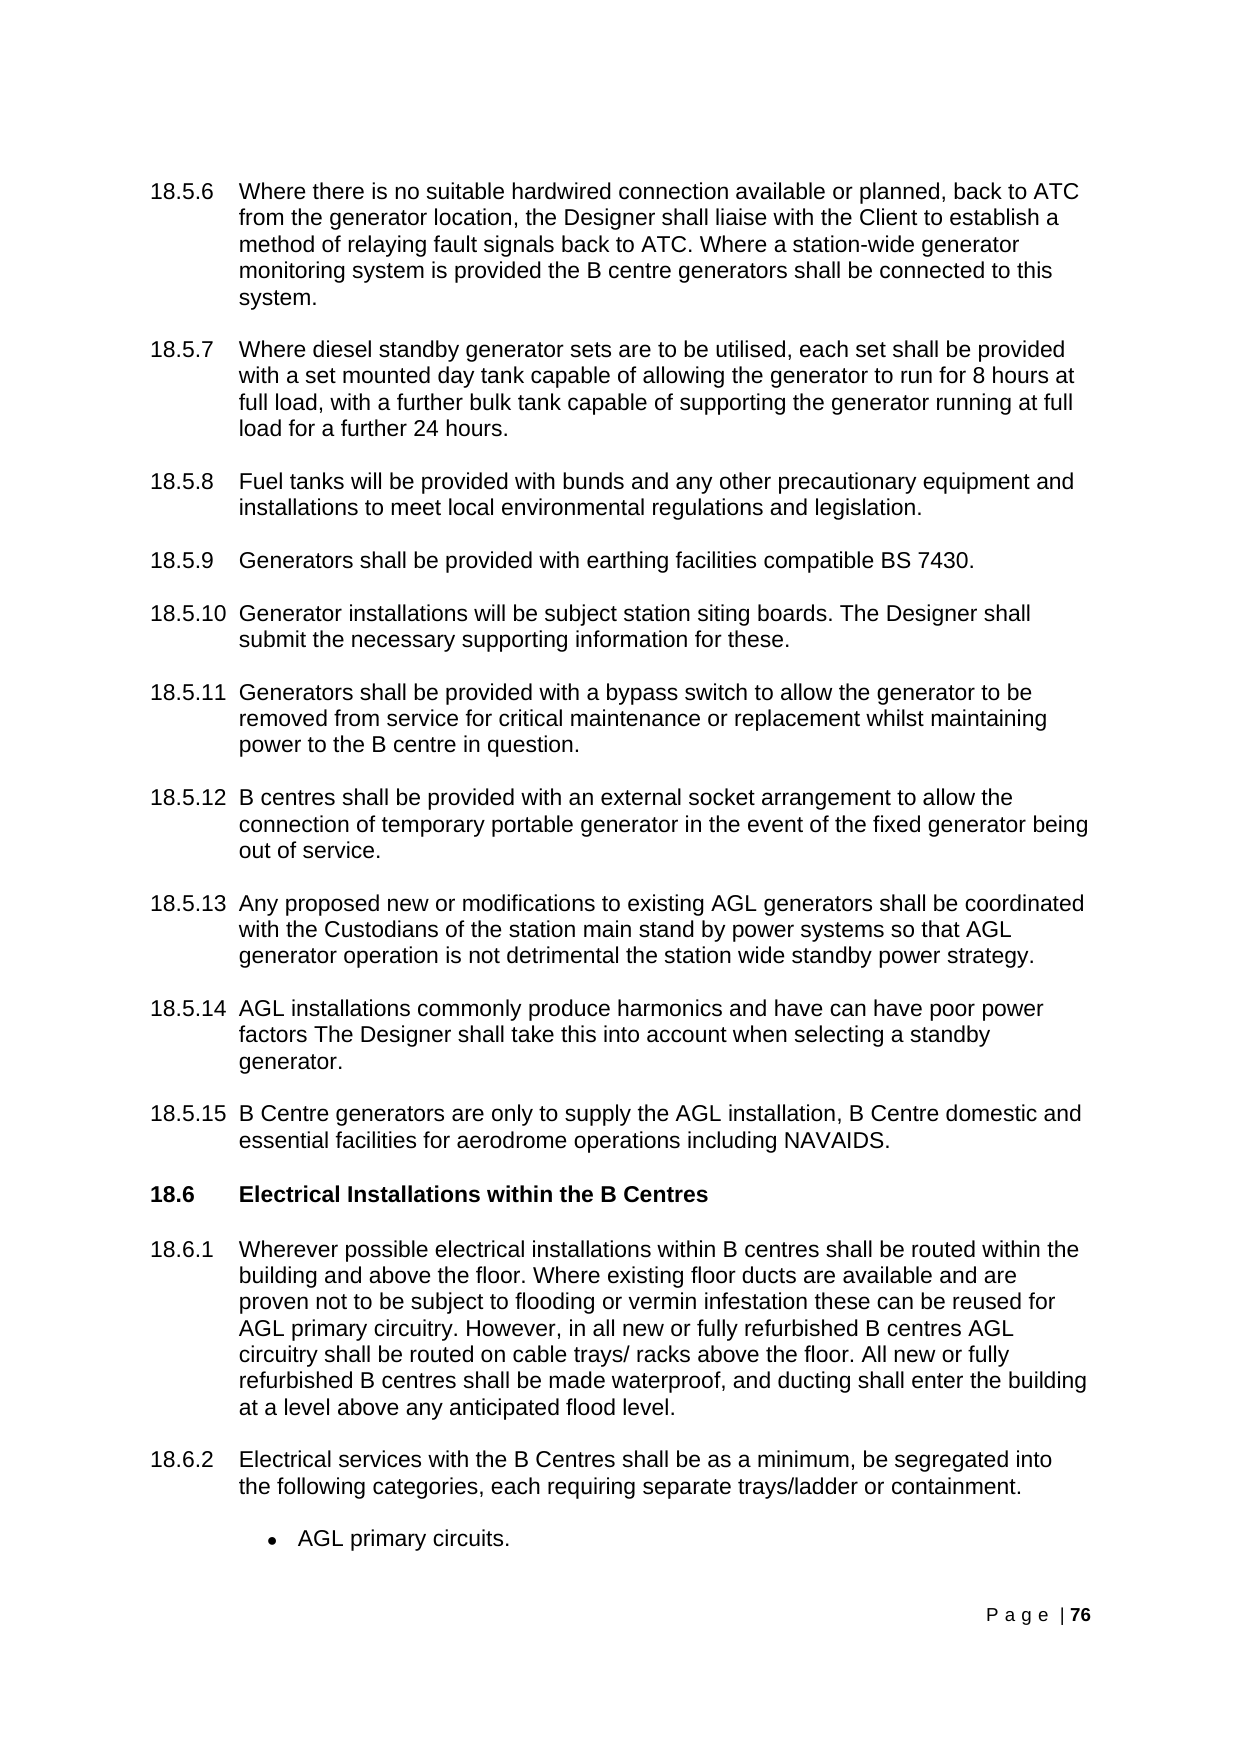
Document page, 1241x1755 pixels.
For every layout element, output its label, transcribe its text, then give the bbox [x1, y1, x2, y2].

list AGL installations commonly produce harmonics and have can have poor power factors The Designer shall take this into account when selecting a standby generator. [150, 995, 1091, 1074]
list Generator installations will be subject station siting boards. The Designer shall submit the necessary supporting information for these. [150, 600, 1091, 652]
list Wherever possible electrical installations within B centres shall be routed within the building and above the floor. Where existing floor ducts are available and are proven not to be subject to flooding or vermin infestation these can be reused for AGL primary circuitry. However, in all new or fully refurbished B centres AGL circuitry shall be routed on cable trays/ racks above the floor. All new or fully refurbished B centres shall be made waterproof, and ducting shall enter the building at a level above any anticipated flood level. [150, 1236, 1091, 1420]
list B centres shall be provided with an external socket arrangement to allow the connection of temporary portable generator in the event of the fixed generator being out of service. [150, 784, 1091, 863]
list AGL primary circuits. [268, 1525, 1091, 1554]
list Generators shall be provided with earthing facilities compatible BS 7430. [150, 547, 1091, 573]
list B Centre generators are only to supply the AGL installation, B Centre domestic and essential facilities for aerodrome operations including NAVAIDS. [150, 1100, 1091, 1153]
list Electrical services with the B Centres shall be as a minimum, be segregated into the following categories, each requiring separate trays/ladder or containment. [150, 1446, 1091, 1499]
subtitle Electrical Installations within the B Centres [150, 1181, 1091, 1207]
list Where there is no suitable hardwired connection available or planned, back to ATC from the generator location, the Designer shall liaise with the Client to establish a method of relaying fault signals back to ATC. Where a station-wide generator monitoring system is provided the B centre generators shall be connected to this system. [150, 178, 1091, 310]
list Where diesel standby generator sets are to be utilised, each set shall be provided with a set mounted day tank capable of allowing the generator to run for 8 hours at full load, with a further bulk tank capable of supporting the generator running at full load for a further 24 hours. [150, 336, 1091, 442]
list Any proposed new or modifications to existing AGL generators shall be coordinated with the Custodians of the station main stand by power systems so that AGL generator operation is not detrimental the station wide standby power strategy. [150, 889, 1091, 969]
list Fuel tanks will be provided with bunds and any other precautionary equipment and installations to meet local environmental regulations and legislation. [150, 468, 1091, 521]
list Generators shall be provided with a bypass switch to allow the generator to be removed from service for critical maintenance or replacement whilst maintaining power to the B centre in question. [150, 679, 1091, 758]
